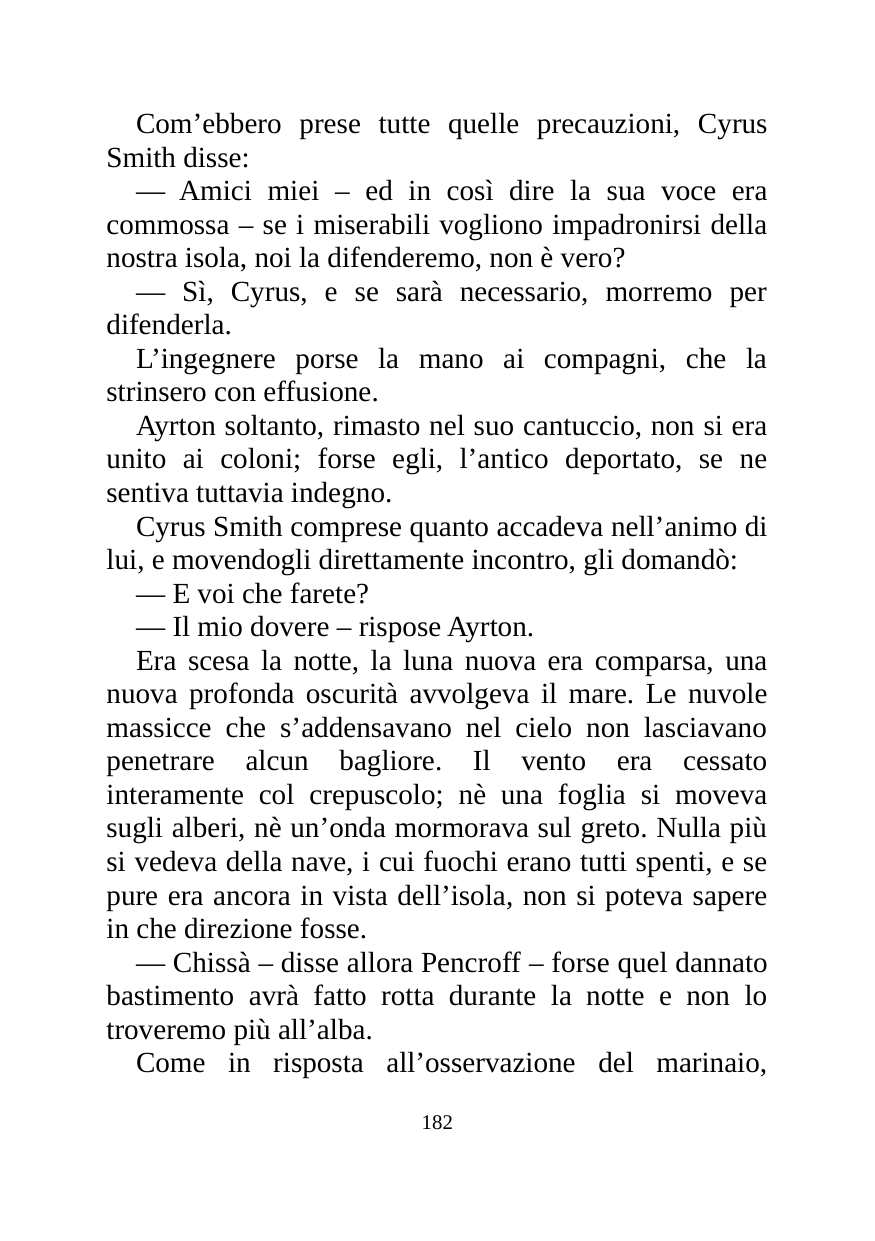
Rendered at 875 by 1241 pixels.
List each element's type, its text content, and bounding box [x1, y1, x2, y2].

text — Il mio dovere – rispose Ayrton. [106, 609, 768, 643]
text Com’ebbero prese tutte quelle precauzioni, Cyrus Smith disse: [106, 106, 768, 173]
text Come in risposta all’osservazione del marinaio, [106, 1045, 768, 1079]
text Era scesa la notte, la luna nuova era comparsa, una nuova profonda oscurità avvolgeva il mare. Le nuvole massicce che s’addensavano nel cielo non lasciavano penetrare alcun bagliore. Il vento era cessato interamente col crepuscolo; nè una foglia si moveva sugli alberi, nè un’onda mormorava sul greto. Nulla più si vedeva della nave, i cui fuochi erano tutti spenti, e se pure era ancora in vista dell’isola, non si poteva sapere in che direzione fosse. [106, 643, 768, 945]
text — Chissà – disse allora Pencroff – forse quel dannato bastimento avrà fatto rotta durante la notte e non lo troveremo più all’alba. [106, 945, 768, 1045]
text — Sì, Cyrus, e se sarà necessario, morremo per difenderla. [106, 274, 768, 341]
text Cyrus Smith comprese quanto accadeva nell’animo di lui, e movendogli direttamente incontro, gli domandò: [106, 509, 768, 576]
text L’ingegnere porse la mano ai compagni, che la strinsero con effusione. [106, 341, 768, 408]
text — E voi che farete? [106, 576, 768, 609]
text — Amici miei – ed in così dire la sua voce era commossa – se i miserabili vogliono impadronirsi della nostra isola, noi la difenderemo, non è vero? [106, 173, 768, 274]
text Ayrton soltanto, rimasto nel suo cantuccio, non si era unito ai coloni; forse egli, l’antico deportato, se ne sentiva tuttavia indegno. [106, 408, 768, 509]
